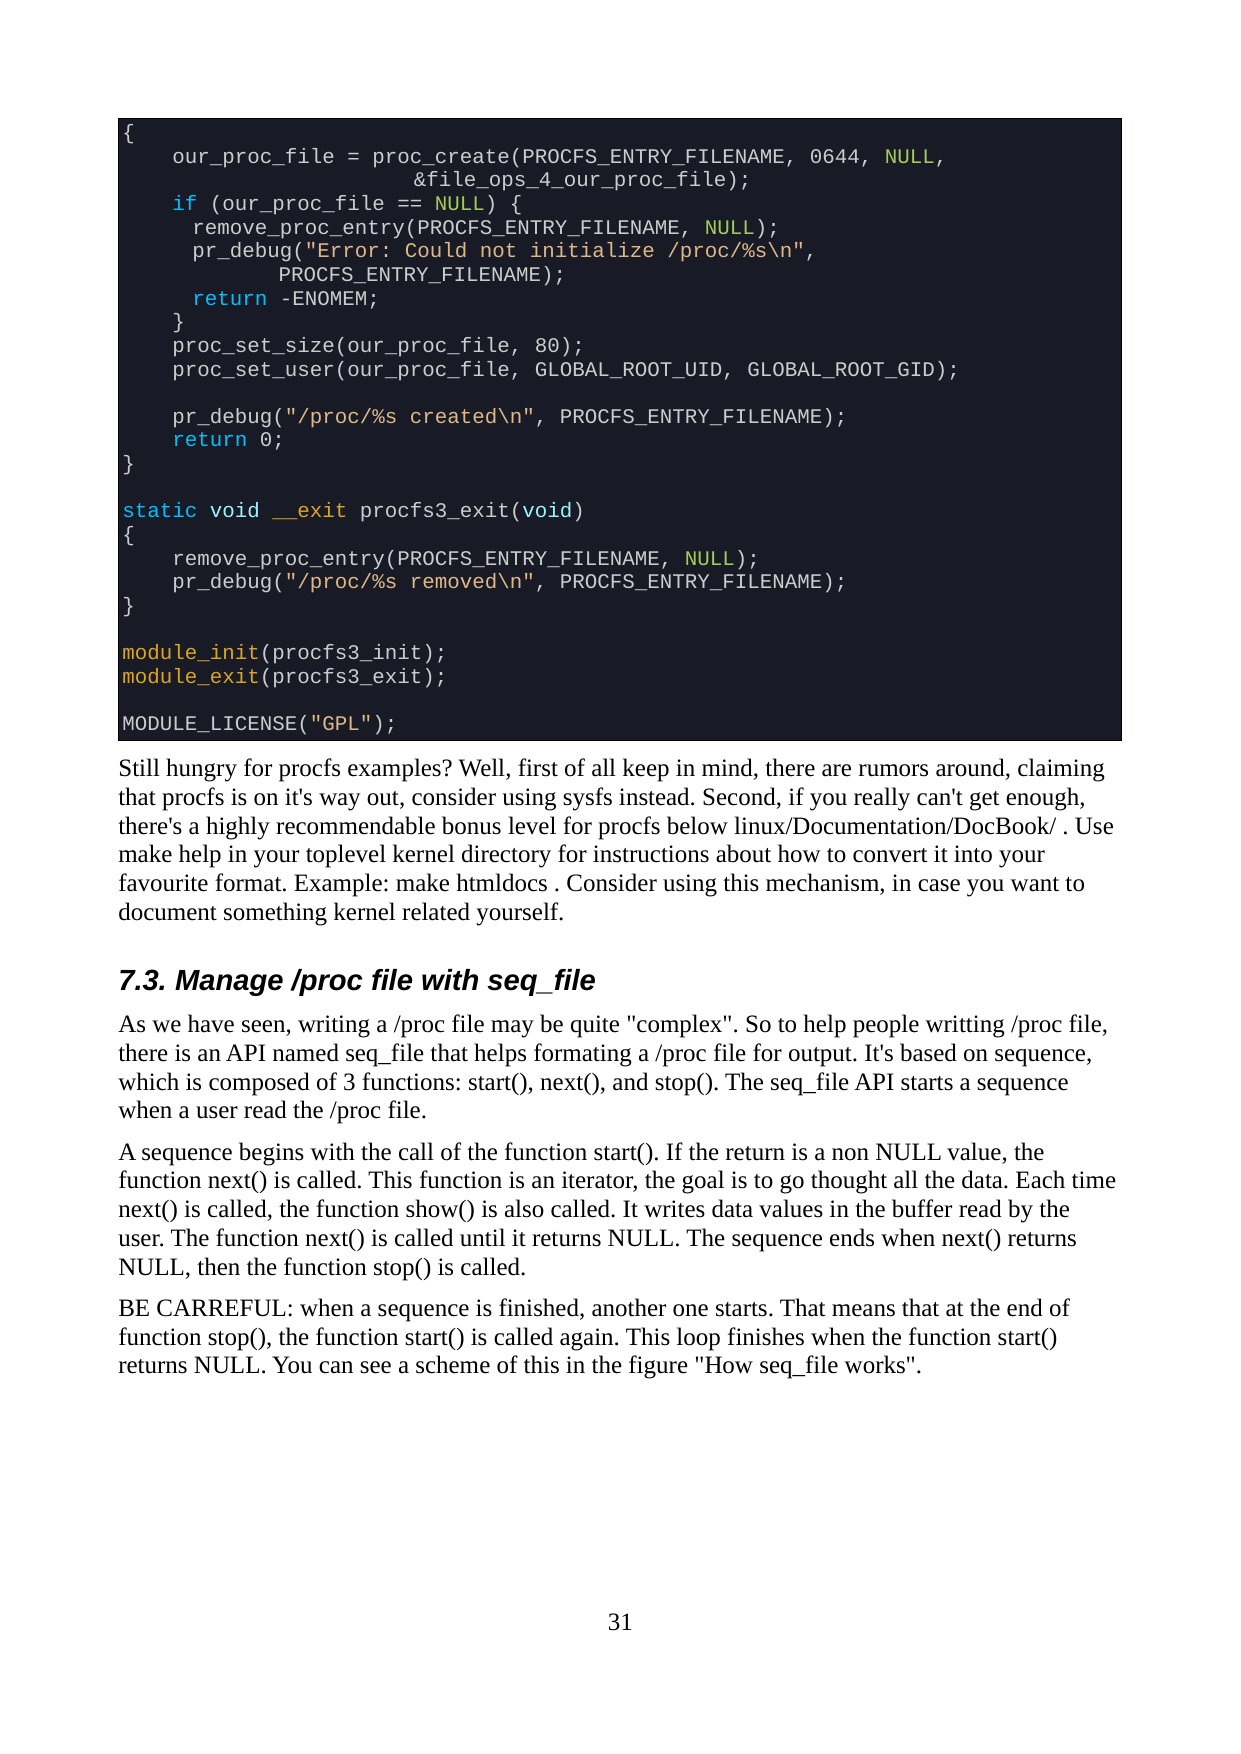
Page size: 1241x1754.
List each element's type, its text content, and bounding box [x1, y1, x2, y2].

text remove_proc_entry(PROCFS_ENTRY_FILENAME, NULL); [119, 213, 1121, 236]
text return 0; [119, 426, 1121, 449]
text module_exit(procfs3_exit); [119, 662, 1121, 686]
text return -ENOMEM; [119, 284, 1121, 307]
text &file_ops_4_our_proc_file); [119, 165, 1121, 189]
text { [119, 119, 1121, 142]
text A sequence begins with the call of the function start(). If the return is a non NULL value, the function next() is called. This function is an iterator, the goal is to go thought all the data. Each time next() is called, the function show() is also called. It writes data values in the buffer read by the user. The function next() is called until it returns NULL. The sequence ends when next() returns NULL, then the function stop() is called. [118, 1137, 1122, 1281]
text PROCFS_ENTRY_FILENAME); [119, 260, 1121, 284]
text pr_debug("Error: Could not initialize /proc/%s\n", [119, 236, 1121, 260]
text As we have seen, writing a /proc file may be quite "complex". So to help people writting /proc file, there is an API named seq_file that helps formating a /proc file for output. It's based on sequence, which is composed of 3 functions: start(), next(), and stop(). The seq_file API starts a sequence when a user read the /proc file. [118, 1009, 1122, 1124]
text } [119, 449, 1121, 473]
text } [119, 591, 1121, 615]
text remove_proc_entry(PROCFS_ENTRY_FILENAME, NULL); [119, 544, 1121, 567]
text Still hungry for procfs examples? Well, first of all keep in mind, there are rumors around, claiming that procfs is on it's way out, consider using sysfs instead. Second, if you really can't get enough, there's a highly recommendable bonus level for procfs below linux/Documentation/DocBook/ . Use make help in your toplevel kernel directory for instructions about how to convert it into your favourite format. Example: make htmldocs . Consider using this mechanism, in case you want to document something kernel related yourself. [118, 753, 1122, 926]
text static void __exit procfs3_exit(void) [119, 496, 1121, 520]
text MODULE_LICENSE("GPL"); [119, 709, 1121, 740]
text module_init(procfs3_init); [119, 638, 1121, 662]
text proc_set_size(our_proc_file, 80); [119, 331, 1121, 354]
text proc_set_user(our_proc_file, GLOBAL_ROOT_UID, GLOBAL_ROOT_GID); [119, 354, 1121, 378]
text pr_debug("/proc/%s removed\n", PROCFS_ENTRY_FILENAME); [119, 567, 1121, 591]
text pr_debug("/proc/%s created\n", PROCFS_ENTRY_FILENAME); [119, 402, 1121, 426]
subtitle Manage /proc file with seq_file [118, 963, 1122, 997]
text BE CARREFUL: when a sequence is finished, another one starts. That means that at the end of function stop(), the function start() is called again. This loop finishes when the function start() returns NULL. You can see a scheme of this in the figure "How seq_file works". [118, 1293, 1122, 1379]
text if (our_proc_file == NULL) { [119, 189, 1121, 213]
text { [119, 520, 1121, 544]
text } [119, 307, 1121, 331]
text our_proc_file = proc_create(PROCFS_ENTRY_FILENAME, 0644, NULL, [119, 142, 1121, 165]
